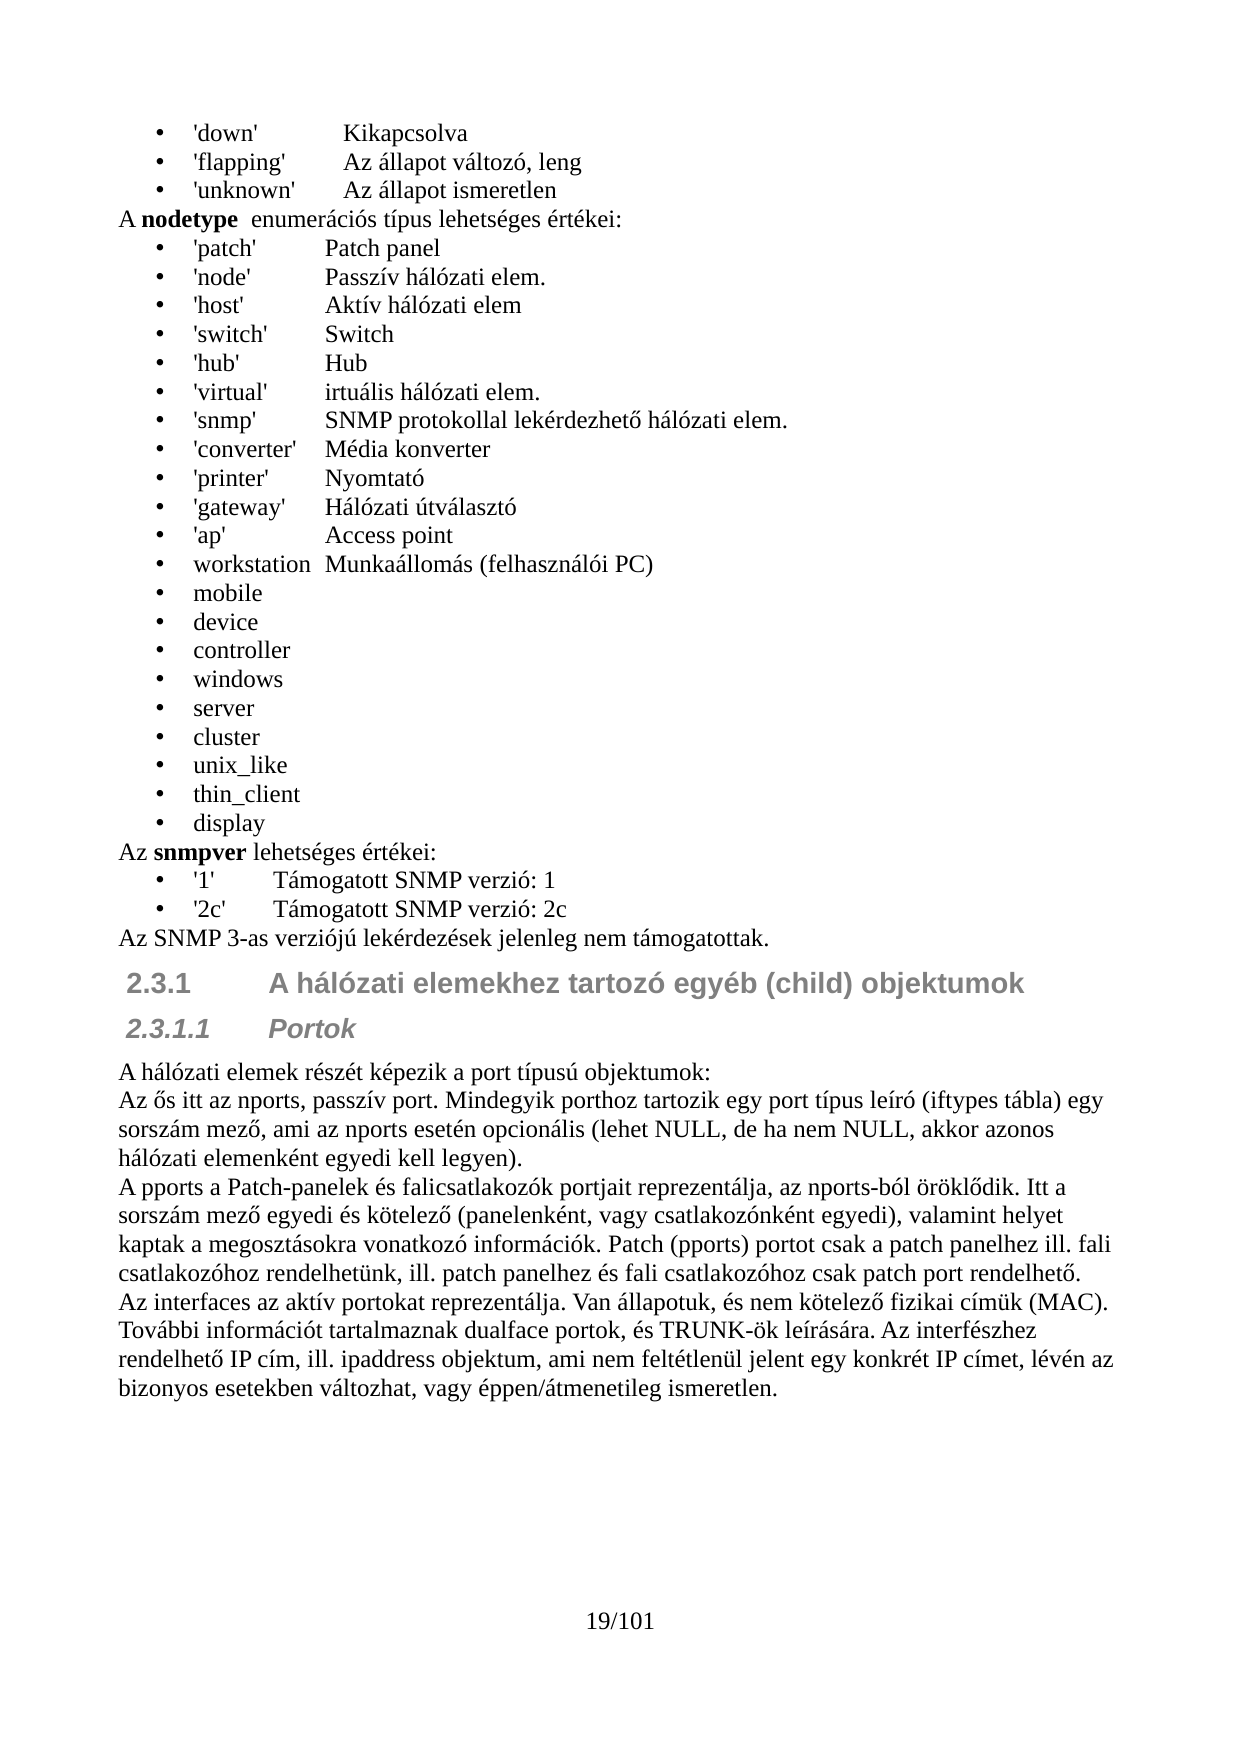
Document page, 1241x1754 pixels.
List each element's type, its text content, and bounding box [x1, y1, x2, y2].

list '1' Támogatott SNMP verzió: 1 [156, 866, 1122, 894]
list 'flapping' Az állapot változó, leng [156, 147, 1122, 176]
list 'gateway' Hálózati útválasztó [156, 492, 1122, 521]
list 'hub' Hub [156, 348, 1122, 377]
text A nodetype enumerációs típus lehetséges értékei: [118, 204, 1122, 233]
subtitle A hálózati elemekhez tartozó egyéb (child) objektumok [118, 966, 1122, 1000]
list 'down' Kikapcsolva [156, 118, 1122, 147]
list 'unknown' Az állapot ismeretlen [156, 176, 1122, 204]
list server [156, 693, 1122, 722]
list unix_like [156, 751, 1122, 779]
text Az ős itt az nports, passzív port. Mindegyik porthoz tartozik egy port típus leíró (iftypes tábla) egy sorszám mező, ami az nports esetén opcionális (lehet NULL, de ha nem NULL, akkor azonos hálózati elemenként egyedi kell legyen). [118, 1086, 1122, 1172]
list thin_client [156, 779, 1122, 808]
list workstation Munkaállomás (felhasználói PC) [156, 549, 1122, 578]
list 'printer' Nyomtató [156, 463, 1122, 492]
subtitle Portok [118, 1012, 1122, 1044]
list '2c' Támogatott SNMP verzió: 2c [156, 894, 1122, 923]
list 'patch' Patch panel [156, 233, 1122, 262]
list 'node' Passzív hálózati elem. [156, 262, 1122, 291]
list cluster [156, 722, 1122, 751]
list 'switch' Switch [156, 319, 1122, 348]
list mobile [156, 578, 1122, 607]
list device [156, 607, 1122, 636]
text A pports a Patch-panelek és falicsatlakozók portjait reprezentálja, az nports-ból öröklődik. Itt a sorszám mező egyedi és kötelező (panelenként, vagy csatlakozónként egyedi), valamint helyet kaptak a megosztásokra vonatkozó információk. Patch (pports) portot csak a patch panelhez ill. fali csatlakozóhoz rendelhetünk, ill. patch panelhez és fali csatlakozóhoz csak patch port rendelhető. [118, 1172, 1122, 1287]
text Az interfaces az aktív portokat reprezentálja. Van állapotuk, és nem kötelező fizikai címük (MAC). További információt tartalmaznak dualface portok, és TRUNK-ök leírására. Az interfészhez rendelhető IP cím, ill. ipaddress objektum, ami nem feltétlenül jelent egy konkrét IP címet, lévén az bizonyos esetekben változhat, vagy éppen/átmenetileg ismeretlen. [118, 1287, 1122, 1402]
text Az SNMP 3-as verziójú lekérdezések jelenleg nem támogatottak. [118, 923, 1122, 952]
list 'virtual' irtuális hálózati elem. [156, 377, 1122, 406]
list controller [156, 636, 1122, 664]
text A hálózati elemek részét képezik a port típusú objektumok: [118, 1057, 1122, 1086]
text Az snmpver lehetséges értékei: [118, 837, 1122, 866]
list 'host' Aktív hálózati elem [156, 291, 1122, 319]
list windows [156, 664, 1122, 693]
list display [156, 808, 1122, 837]
list 'ap' Access point [156, 521, 1122, 549]
list 'converter' Média konverter [156, 434, 1122, 463]
list 'snmp' SNMP protokollal lekérdezhető hálózati elem. [156, 406, 1122, 434]
